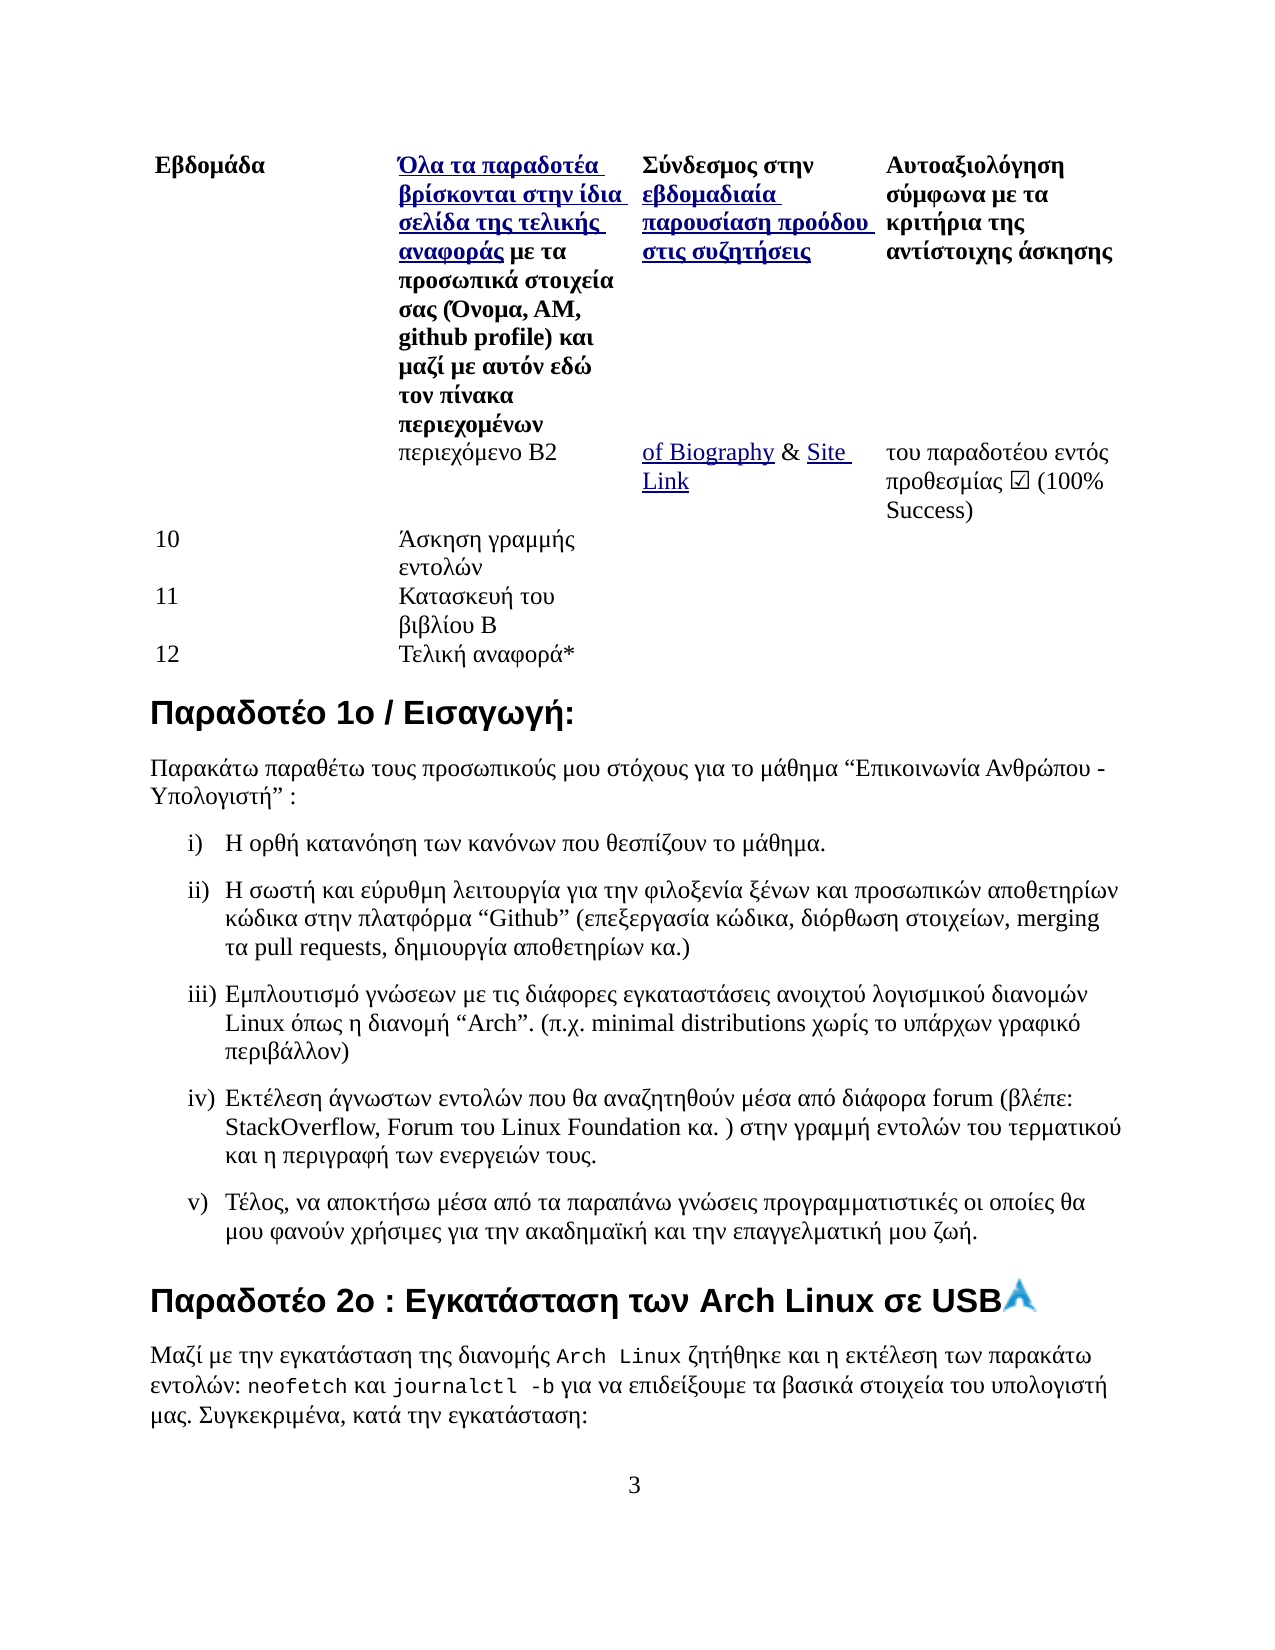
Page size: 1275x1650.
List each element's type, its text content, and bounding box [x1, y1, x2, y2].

table_cell Κατασκευή του βιβλίου Β [394, 581, 637, 639]
table_cell 12 [150, 639, 394, 667]
table_cell [638, 581, 881, 639]
list Εκτέλεση άγνωστων εντολών που θα αναζητηθούν μέσα από διάφορα forum (βλέπε: StackOverflow, Forum του Linux Foundation κα. ) στην γραμμή εντολών του τερματικού και η περιγραφή των ενεργειών τους. [187, 1083, 1125, 1169]
table_header Εβδομάδα [150, 150, 394, 437]
text Παρακάτω παραθέτω τους προσωπικούς μου στόχους για το μάθημα “Επικοινωνία Ανθρώπου - Υπολογιστή” : [150, 753, 1125, 810]
list Εμπλουτισμό γνώσεων με τις διάφορες εγκαταστάσεις ανοιχτού λογισμικού διανομών Linux όπως η διανομή “Arch”. (π.χ. minimal distributions χωρίς το υπάρχων γραφικό περιβάλλον) [187, 979, 1125, 1065]
list Η σωστή και εύρυθμη λειτουργία για την φιλοξενία ξένων και προσωπικών αποθετηρίων κώδικα στην πλατφόρμα “Github” (επεξεργασία κώδικα, διόρθωση στοιχείων, merging τα pull requests, δημιουργία αποθετηρίων κα.) [187, 875, 1125, 961]
table_header Αυτοαξιολόγηση σύμφωνα με τα κριτήρια της αντίστοιχης άσκησης [881, 150, 1125, 437]
table_cell [638, 639, 881, 667]
picture [1003, 1278, 1037, 1312]
table_cell 11 [150, 581, 394, 639]
subtitle Παραδοτέο 2ο : Εγκατάσταση των Arch Linux σε USB [150, 1279, 1125, 1319]
table_header Σύνδεσμος στην εβδομαδιαία παρουσίαση προόδου στις συζητήσεις [638, 150, 881, 437]
list Τέλος, να αποκτήσω μέσα από τα παραπάνω γνώσεις προγραμματιστικές οι οποίες θα μου φανούν χρήσιμες για την ακαδημαϊκή και την επαγγελματική μου ζωή. [187, 1187, 1125, 1245]
table_cell 10 [150, 524, 394, 581]
table_cell [150, 438, 394, 524]
list Η ορθή κατανόηση των κανόνων που θεσπίζουν το μάθημα. [187, 828, 1125, 857]
table_header Όλα τα παραδοτέα βρίσκονται στην ίδια σελίδα της τελικής αναφοράς με τα προσωπικά στοιχεία σας (Όνομα, ΑΜ, github profile) και μαζί με αυτόν εδώ τον πίνακα περιεχομένων [394, 150, 637, 437]
text Μαζί με την εγκατάσταση της διανομής Arch Linux ζητήθηκε και η εκτέλεση των παρακάτω εντολών: neofetch και journalctl -b για να επιδείξουμε τα βασικά στοιχεία του υπολογιστή μας. Συγκεκριμένα, κατά την εγκατάσταση: [150, 1341, 1125, 1428]
subtitle Παραδοτέο 1ο / Εισαγωγή: [150, 692, 1125, 731]
table_cell [881, 639, 1125, 667]
table_cell of Biography & Site Link [638, 438, 881, 524]
table_cell του παραδοτέου εντός προθεσμίας ☑️ (100% Success) [881, 438, 1125, 524]
table_cell [881, 524, 1125, 581]
table_cell περιεχόμενο B2 [394, 438, 637, 524]
table_cell Άσκηση γραμμής εντολών [394, 524, 637, 581]
table_cell [638, 524, 881, 581]
table_cell [881, 581, 1125, 639]
table_cell Τελική αναφορά* [394, 639, 637, 667]
